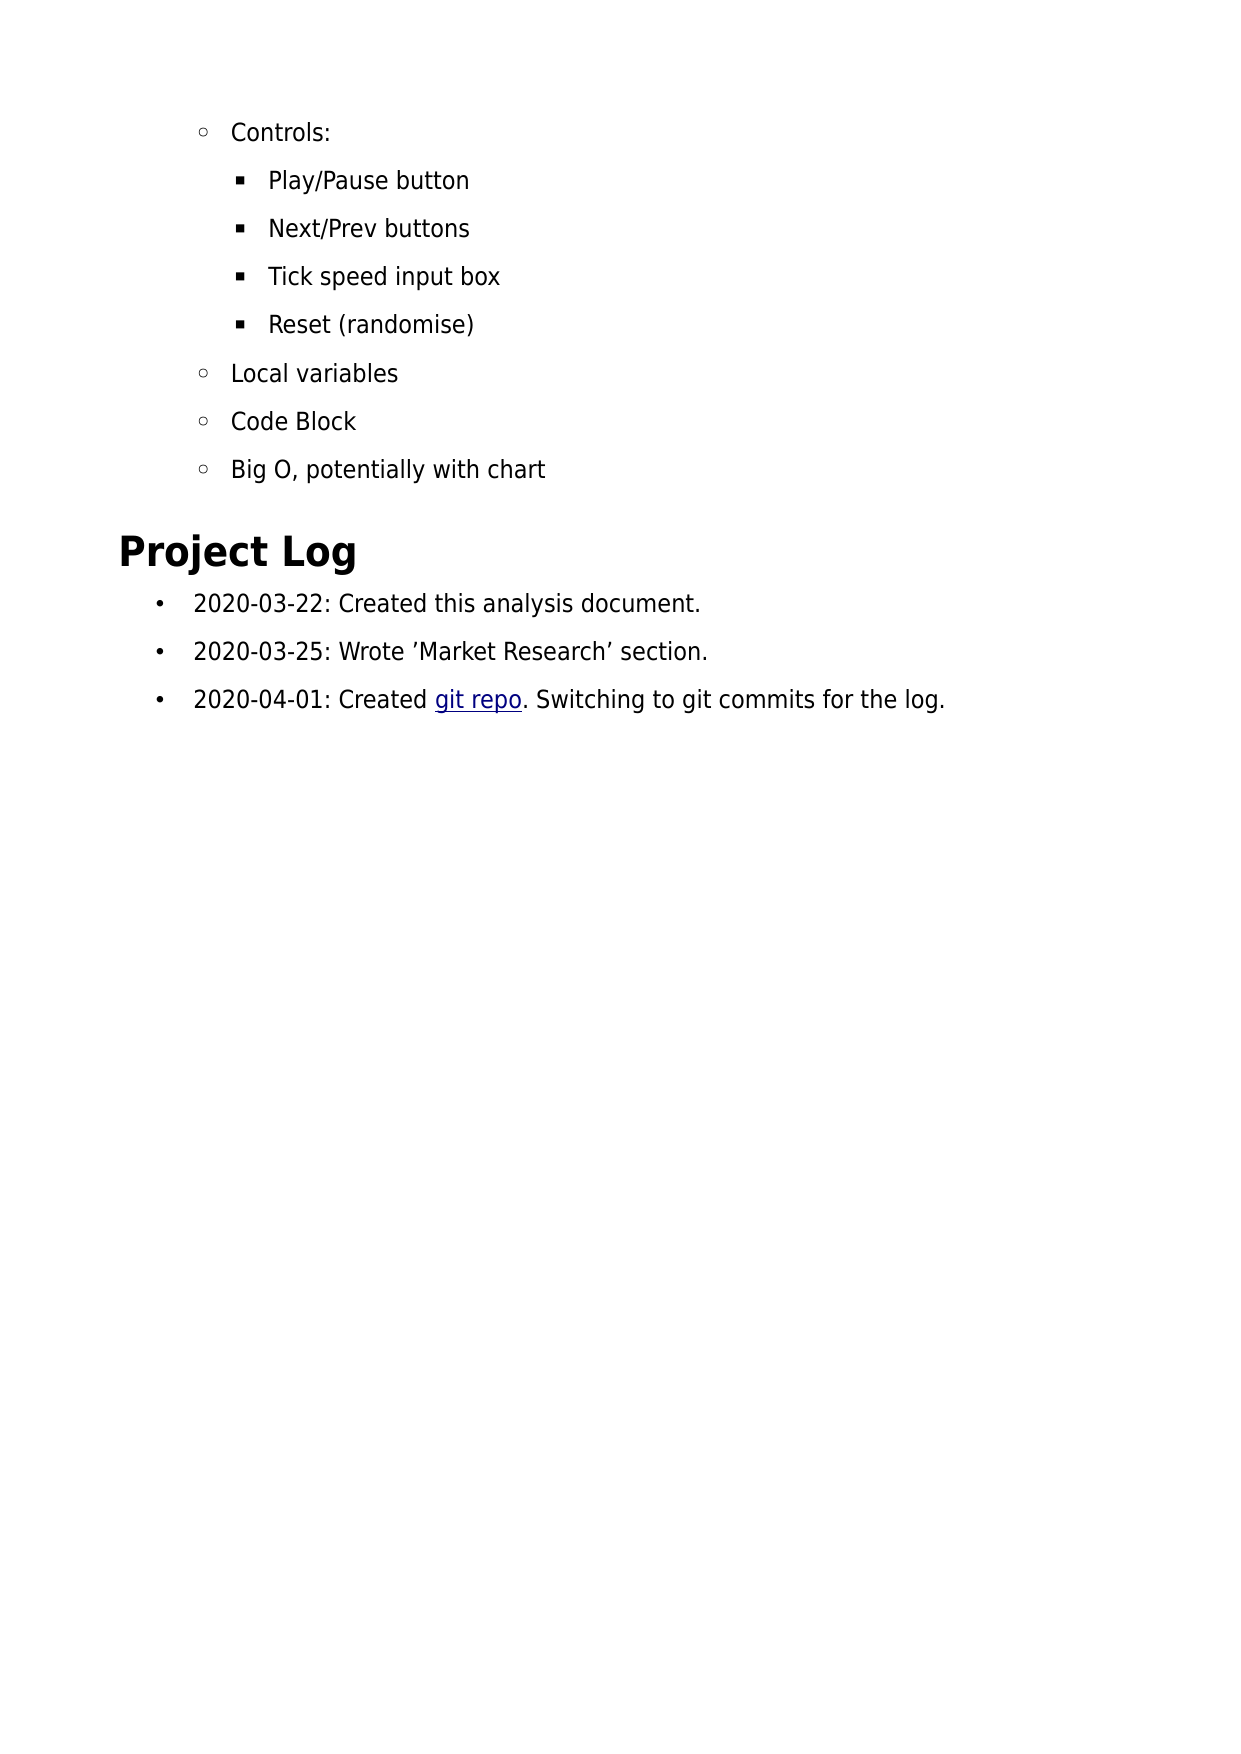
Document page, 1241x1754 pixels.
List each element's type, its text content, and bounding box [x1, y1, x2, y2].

list Play/Pause button [231, 166, 1122, 195]
list 2020-03-22: Created this analysis document. [156, 589, 1122, 618]
list Local variables [193, 359, 1122, 388]
list 2020-04-01: Created git repo. Switching to git commits for the log. [156, 685, 1122, 714]
list Next/Prev buttons [231, 214, 1122, 243]
list Big O, potentially with chart [193, 455, 1122, 484]
list Controls: [193, 118, 1122, 147]
subtitle Project Log [118, 528, 1122, 577]
list 2020-03-25: Wrote ’Market Research’ section. [156, 637, 1122, 666]
list Code Block [193, 407, 1122, 436]
list Reset (randomise) [231, 311, 1122, 340]
list Tick speed input box [231, 262, 1122, 292]
